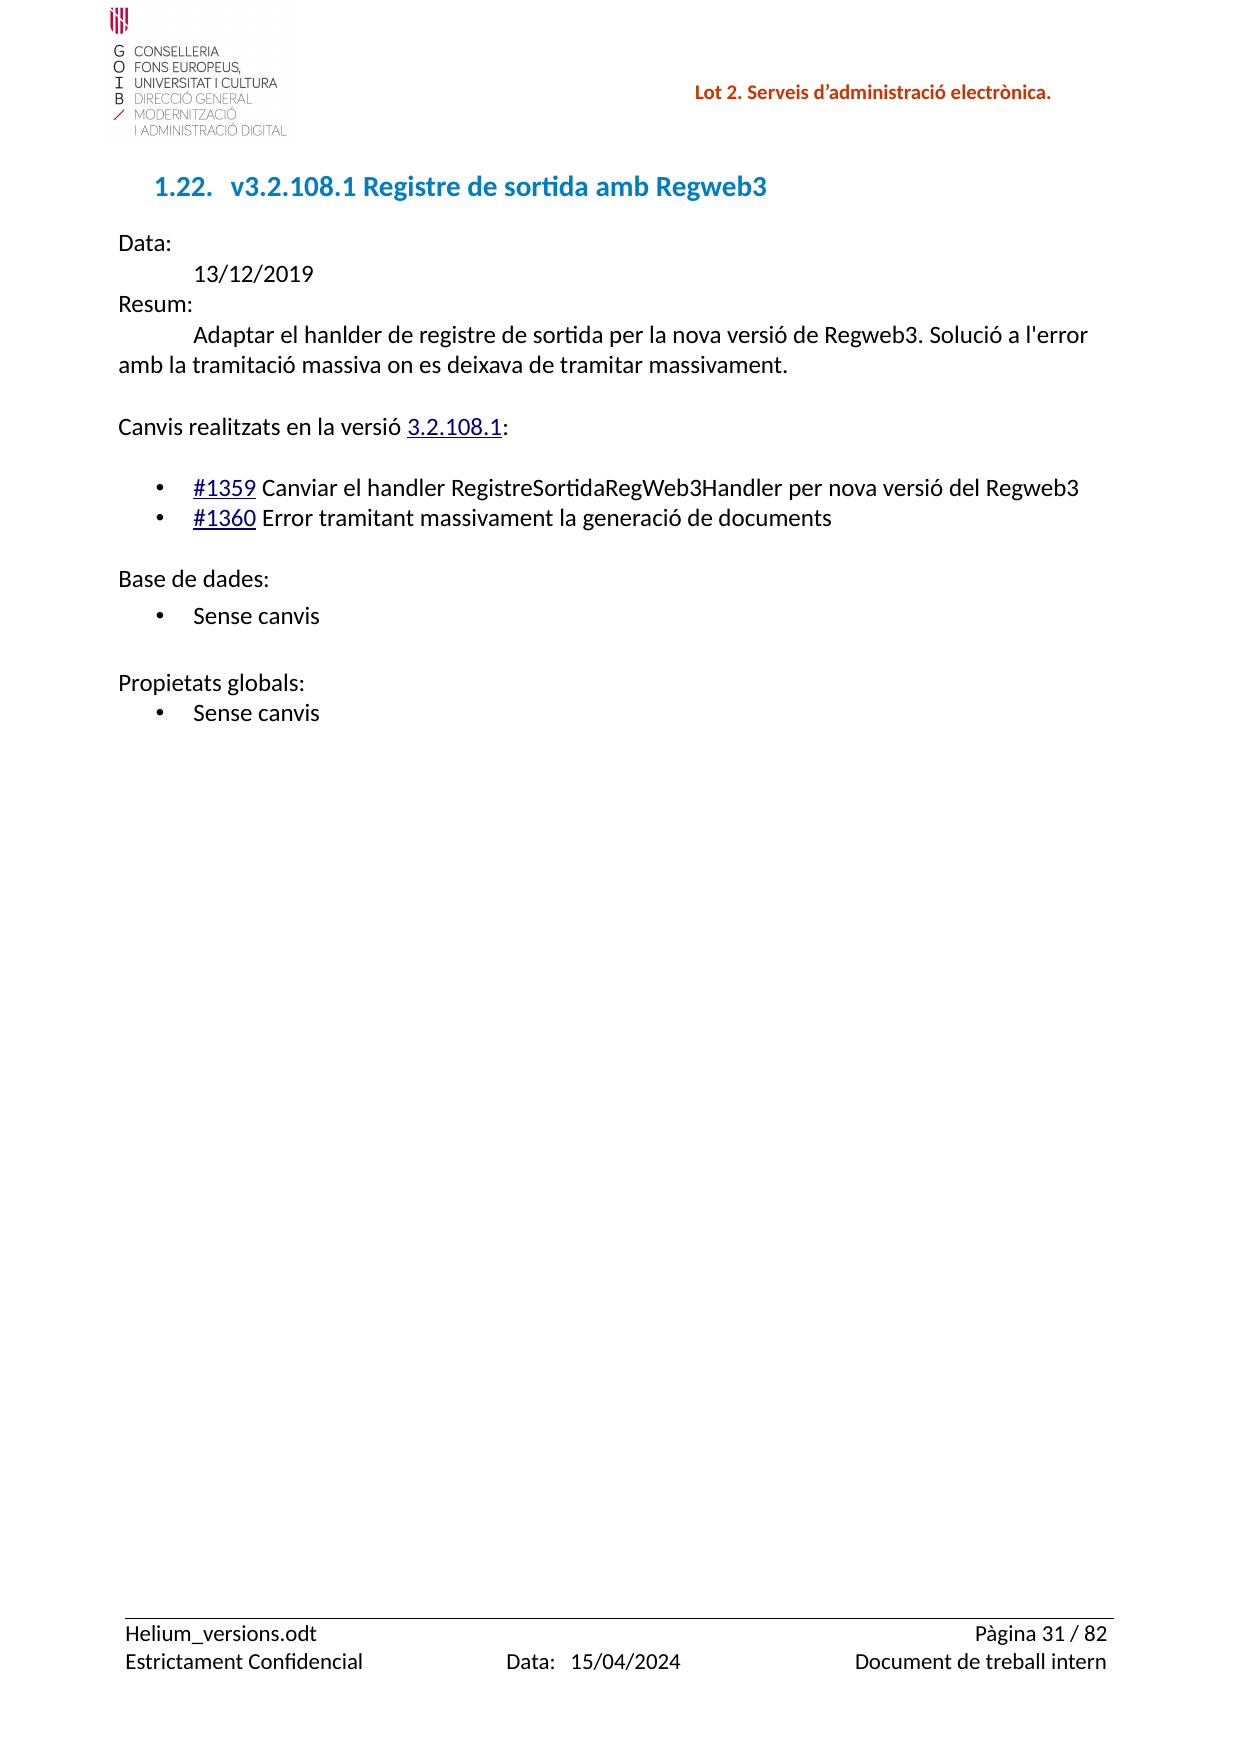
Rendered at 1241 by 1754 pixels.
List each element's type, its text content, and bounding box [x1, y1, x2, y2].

text Canvis realitzats en la versió 3.2.108.1: [118, 411, 1122, 441]
text 13/12/2019 [118, 258, 1122, 289]
text Adaptar el hanlder de registre de sortida per la nova versió de Regweb3. Solució a l'error amb la tramitació massiva on es deixava de tramitar massivament. [118, 319, 1122, 380]
list Sense canvis [156, 600, 1122, 630]
subtitle v3.2.108.1 Registre de sortida amb Regweb3 [153, 168, 1122, 204]
list #1360 Error tramitant massivament la generació de documents [156, 502, 1122, 533]
text Propietats globals: [118, 667, 1122, 697]
list #1359 Canviar el handler RegistreSortidaRegWeb3Handler per nova versió del Regweb3 [156, 472, 1122, 502]
text Resum: [118, 289, 1122, 319]
picture [100, 0, 297, 144]
text Base de dades: [118, 563, 1122, 594]
list Sense canvis [156, 697, 1122, 728]
text Data: [118, 228, 1122, 258]
